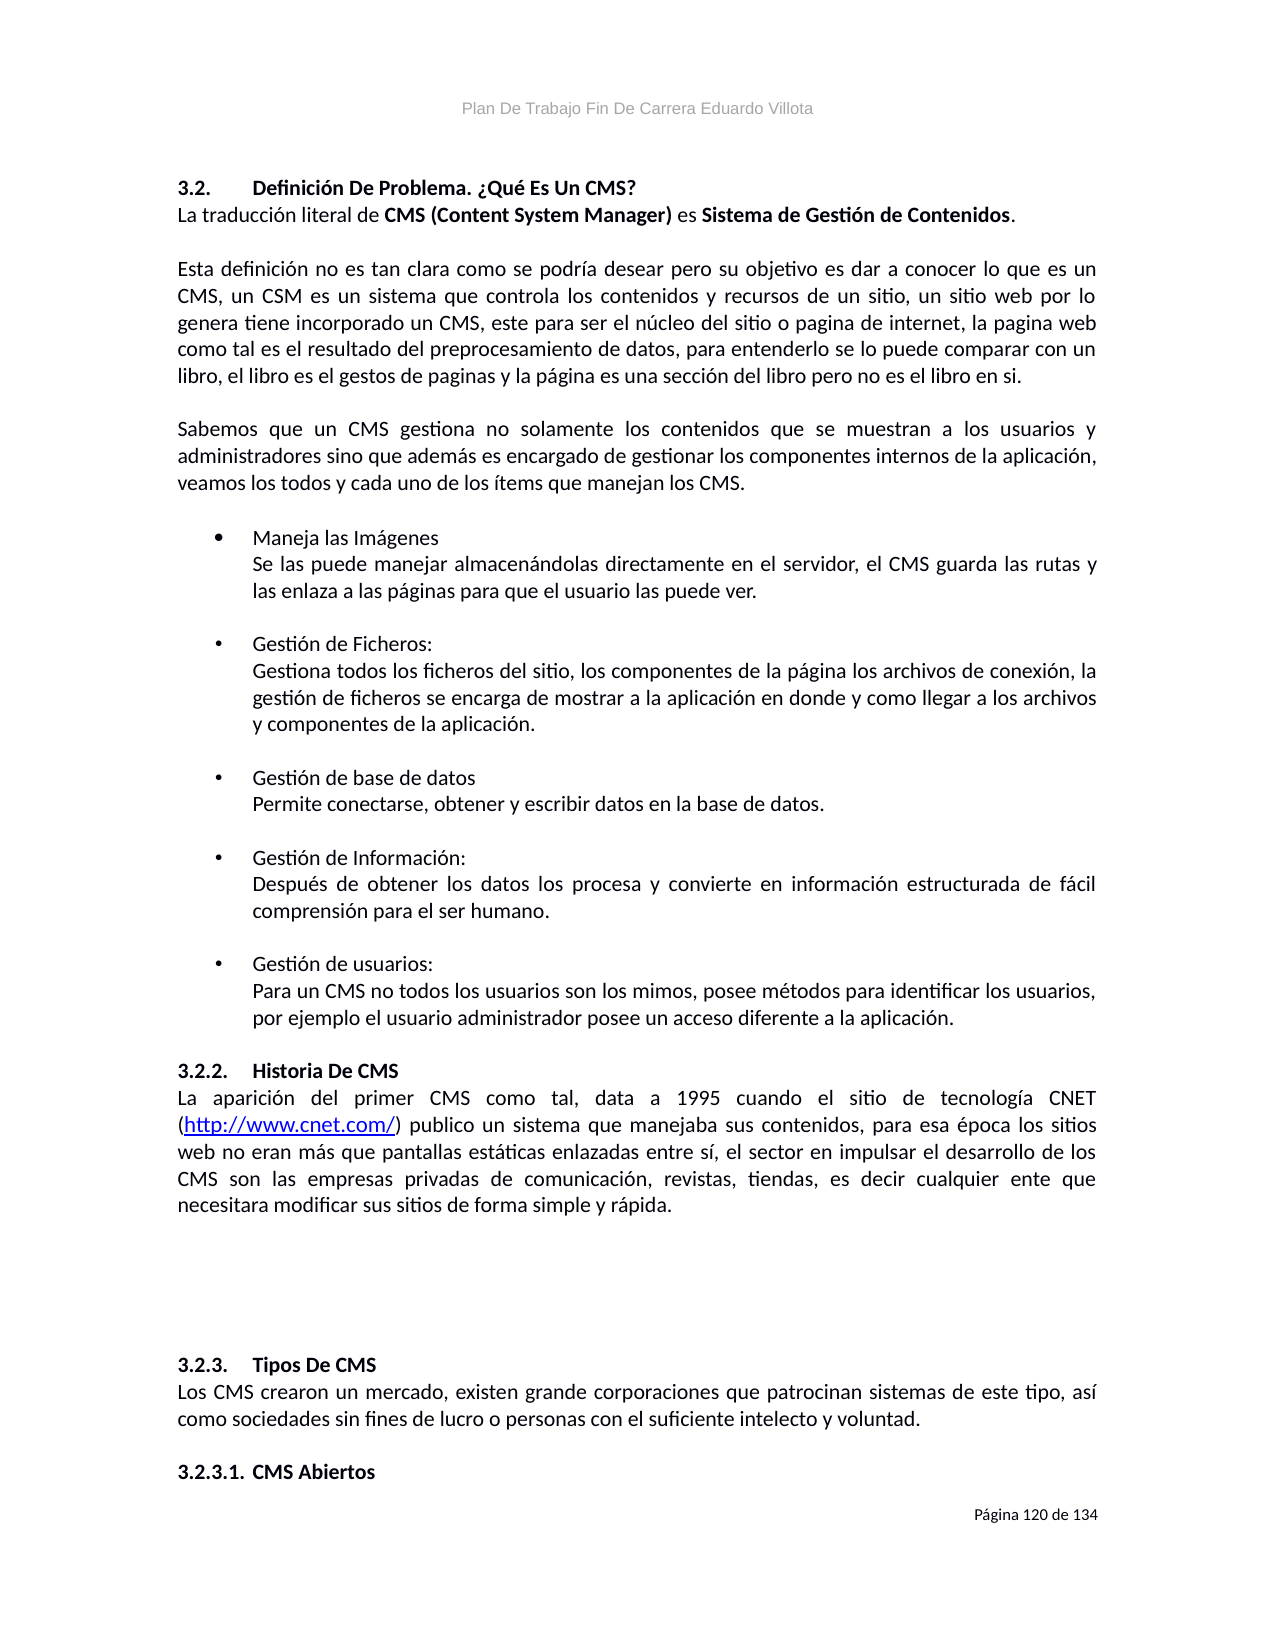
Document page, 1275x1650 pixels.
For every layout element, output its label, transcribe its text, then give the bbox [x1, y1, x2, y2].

list Gestión de Información: [215, 844, 1098, 870]
list Gestión de Ficheros: [215, 630, 1098, 657]
list Gestión de usuarios: [215, 950, 1098, 977]
text Sabemos que un CMS gestiona no solamente los contenidos que se muestran a los usuarios y administradores sino que además es encargado de gestionar los componentes internos de la aplicación, veamos los todos y cada uno de los ítems que manejan los CMS. [177, 416, 1098, 496]
list Para un CMS no todos los usuarios son los mimos, posee métodos para identificar los usuarios, por ejemplo el usuario administrador posee un acceso diferente a la aplicación. [215, 977, 1098, 1030]
text Esta definición no es tan clara como se podría desear pero su objetivo es dar a conocer lo que es un CMS, un CSM es un sistema que controla los contenidos y recursos de un sitio, un sitio web por lo genera tiene incorporado un CMS, este para ser el núcleo del sitio o pagina de internet, la pagina web como tal es el resultado del preprocesamiento de datos, para entenderlo se lo puede comparar con un libro, el libro es el gestos de paginas y la página es una sección del libro pero no es el libro en si. [177, 256, 1098, 389]
list Se las puede manejar almacenándolas directamente en el servidor, el CMS guarda las rutas y las enlaza a las páginas para que el usuario las puede ver. [252, 550, 1098, 604]
list Gestión de base de datos [215, 764, 1098, 790]
text 3.2.3.1. CMS Abiertos [177, 1458, 1098, 1485]
text 3.2.2. Historia De CMS [177, 1057, 1098, 1084]
text La aparición del primer CMS como tal, data a 1995 cuando el sitio de tecnología CNET (http://www.cnet.com/) publico un sistema que manejaba sus contenidos, para esa época los sitios web no eran más que pantallas estáticas enlazadas entre sí, el sector en impulsar el desarrollo de los CMS son las empresas privadas de comunicación, revistas, tiendas, es decir cualquier ente que necesitara modificar sus sitios de forma simple y rápida. [177, 1084, 1098, 1218]
list Permite conectarse, obtener y escribir datos en la base de datos. [215, 790, 1098, 817]
list Gestiona todos los ficheros del sitio, los componentes de la página los archivos de conexión, la gestión de ficheros se encarga de mostrar a la aplicación en donde y como llegar a los archivos y componentes de la aplicación. [215, 657, 1098, 737]
text 3.2. Definición De Problema. ¿Qué Es Un CMS? [177, 174, 1098, 201]
list Maneja las Imágenes [215, 524, 1098, 550]
text 3.2.3. Tipos De CMS [177, 1352, 1098, 1378]
text La traducción literal de CMS (Content System Manager) es Sistema de Gestión de Contenidos. [177, 201, 1098, 228]
list Después de obtener los datos los procesa y convierte en información estructurada de fácil comprensión para el ser humano. [215, 870, 1098, 924]
text Los CMS crearon un mercado, existen grande corporaciones que patrocinan sistemas de este tipo, así como sociedades sin fines de lucro o personas con el suficiente intelecto y voluntad. [177, 1378, 1098, 1432]
